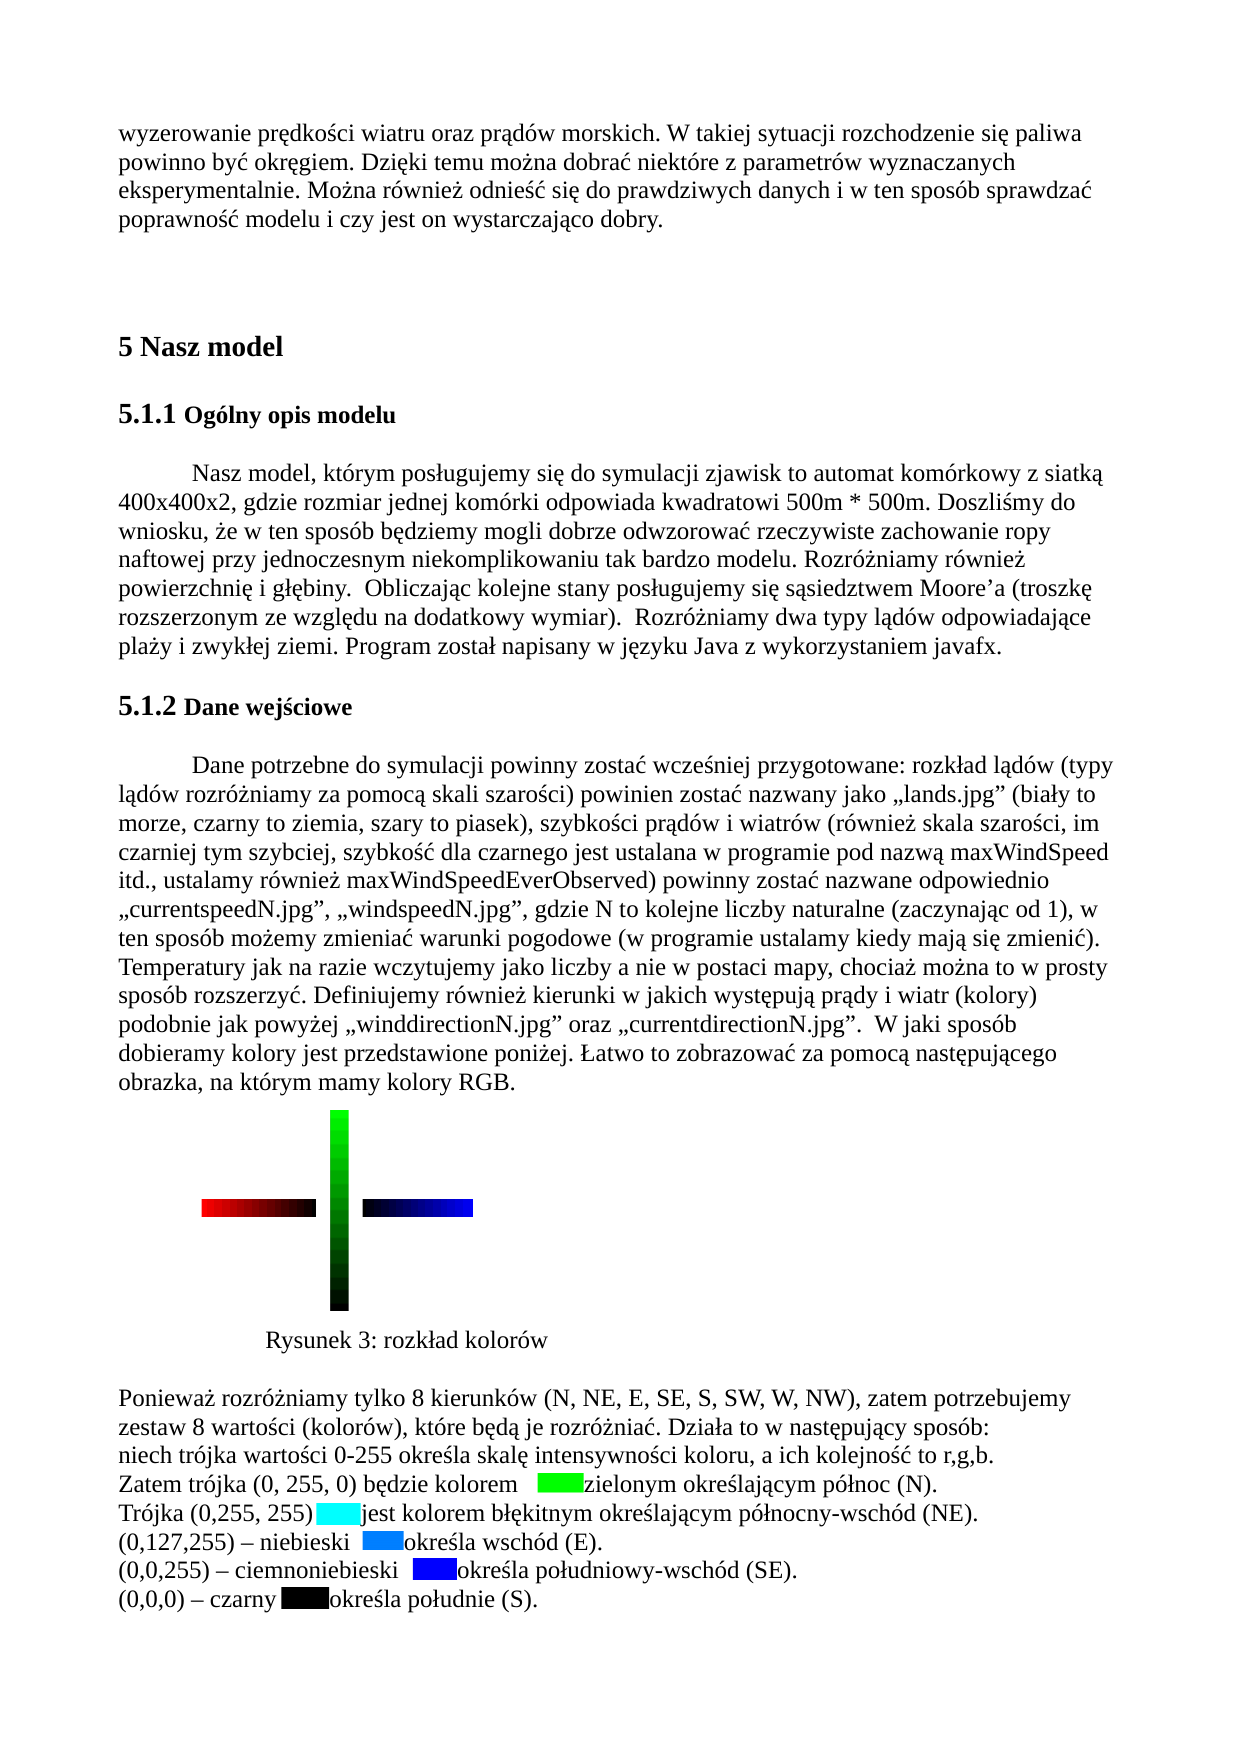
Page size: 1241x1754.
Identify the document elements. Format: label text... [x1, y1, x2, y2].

text wyzerowanie prędkości wiatru oraz prądów morskich. W takiej sytuacji rozchodzenie się paliwa powinno być okręgiem. Dzięki temu można dobrać niektóre z parametrów wyznaczanych eksperymentalnie. Można również odnieść się do prawdziwych danych i w ten sposób sprawdzać poprawność modelu i czy jest on wystarczająco dobry. [118, 118, 1122, 233]
picture [316, 1503, 361, 1525]
picture [412, 1558, 457, 1580]
text (0,127,255) – niebieski określa wschód (E). [118, 1527, 1122, 1556]
picture [362, 1531, 404, 1550]
text Zatem trójka (0, 255, 0) będzie kolorem zielonym określającym północ (N). [118, 1469, 1122, 1498]
text 5.1.1 Ogólny opis modelu [118, 396, 1122, 429]
text Nasz model, którym posługujemy się do symulacji zjawisk to automat komórkowy z siatką 400x400x2, gdzie rozmiar jednej komórki odpowiada kwadratowi 500m * 500m. Doszliśmy do wniosku, że w ten sposób będziemy mogli dobrze odwzorować rzeczywiste zachowanie ropy naftowej przy jednoczesnym niekomplikowaniu tak bardzo modelu. Rozróżniamy również powierzchnię i głębiny. Obliczając kolejne stany posługujemy się sąsiedztwem Moore’a (troszkę rozszerzonym ze względu na dodatkowy wymiar). Rozróżniamy dwa typy lądów odpowiadające plaży i zwykłej ziemi. Program został napisany w języku Java z wykorzystaniem javafx. [118, 458, 1122, 659]
picture [330, 1110, 349, 1311]
picture [201, 1198, 317, 1217]
text Trójka (0,255, 255) jest kolorem błękitnym określającym północny-wschód (NE). [118, 1498, 1122, 1527]
text Dane potrzebne do symulacji powinny zostać wcześniej przygotowane: rozkład lądów (typy lądów rozróżniamy za pomocą skali szarości) powinien zostać nazwany jako „lands.jpg” (biały to morze, czarny to ziemia, szary to piasek), szybkości prądów i wiatrów (również skala szarości, im czarniej tym szybciej, szybkość dla czarnego jest ustalana w programie pod nazwą maxWindSpeed itd., ustalamy również maxWindSpeedEverObserved) powinny zostać nazwane odpowiednio „currentspeedN.jpg”, „windspeedN.jpg”, gdzie N to kolejne liczby naturalne (zaczynając od 1), w ten sposób możemy zmieniać warunki pogodowe (w programie ustalamy kiedy mają się zmienić). Temperatury jak na razie wczytujemy jako liczby a nie w postaci mapy, chociaż można to w prosty sposób rozszerzyć. Definiujemy również kierunki w jakich występują prądy i wiatr (kolory) podobnie jak powyżej „winddirectionN.jpg” oraz „currentdirectionN.jpg”. W jaki sposób dobieramy kolory jest przedstawione poniżej. Łatwo to zobrazować za pomocą następującego obrazka, na którym mamy kolory RGB. [118, 751, 1122, 1096]
picture [281, 1587, 330, 1609]
text 5.1.2 Dane wejściowe [118, 688, 1122, 722]
text niech trójka wartości 0-255 określa skalę intensywności koloru, a ich kolejność to r,g,b. [118, 1441, 1122, 1469]
picture [362, 1199, 473, 1217]
picture [537, 1473, 584, 1493]
text (0,0,255) – ciemnoniebieski określa południowy-wschód (SE). [118, 1556, 1122, 1584]
text Ponieważ rozróżniamy tylko 8 kierunków (N, NE, E, SE, S, SW, W, NW), zatem potrzebujemy zestaw 8 wartości (kolorów), które będą je rozróżniać. Działa to w następujący sposób: [118, 1383, 1122, 1441]
text Rysunek 3: rozkład kolorów [118, 1326, 1122, 1354]
text 5 Nasz model [118, 329, 1122, 362]
text (0,0,0) – czarny określa południe (S). [118, 1584, 1122, 1613]
